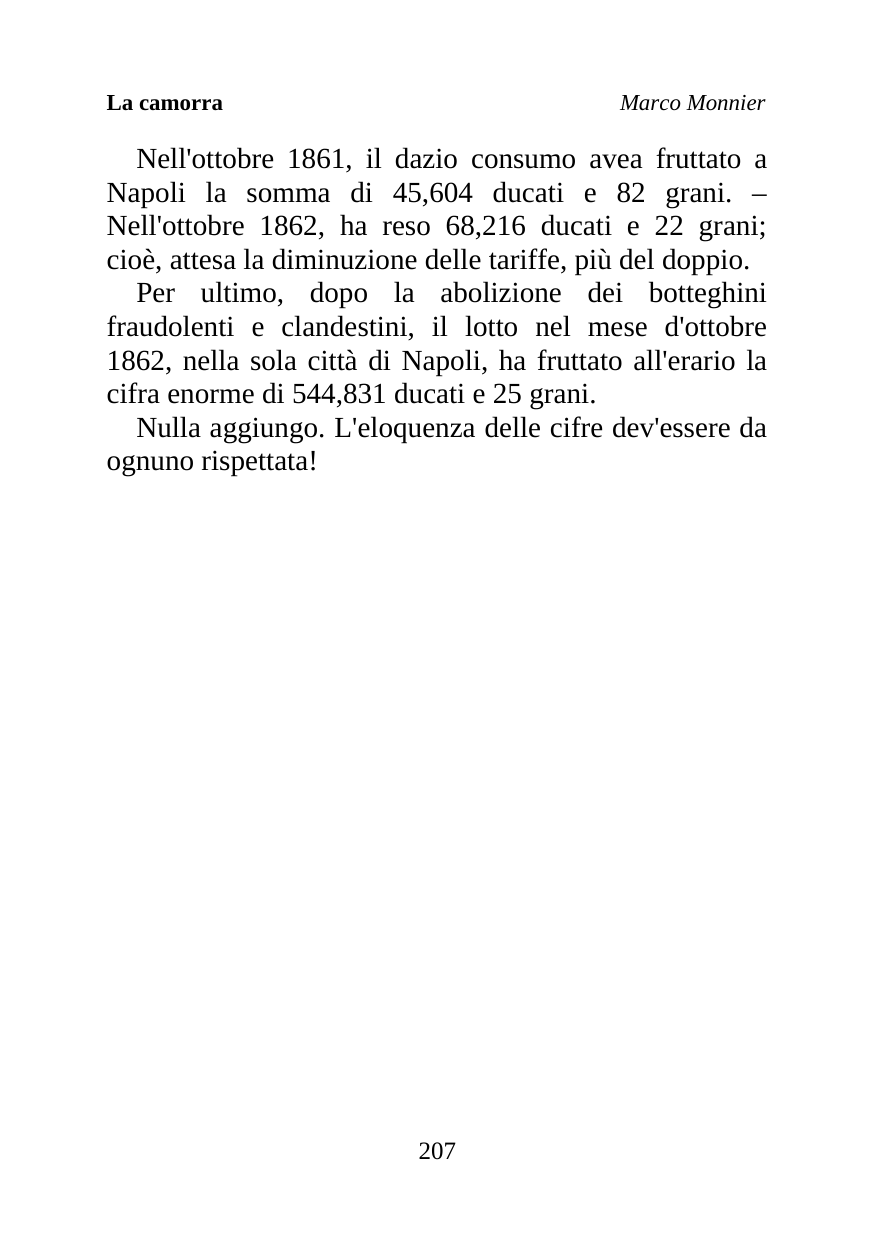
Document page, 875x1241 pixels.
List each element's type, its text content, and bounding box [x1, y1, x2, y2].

text Per ultimo, dopo la abolizione dei botteghini fraudolenti e clandestini, il lotto nel mese d'ottobre 1862, nella sola città di Napoli, ha fruttato all'erario la cifra enorme di 544,831 ducati e 25 grani. [106, 276, 768, 410]
text Nulla aggiungo. L'eloquenza delle cifre dev'essere da ognuno rispettata! [106, 410, 768, 477]
text Nell'ottobre 1861, il dazio consumo avea fruttato a Napoli la somma di 45,604 ducati e 82 grani. – Nell'ottobre 1862, ha reso 68,216 ducati e 22 grani; cioè, attesa la diminuzione delle tariffe, più del doppio. [106, 141, 768, 276]
